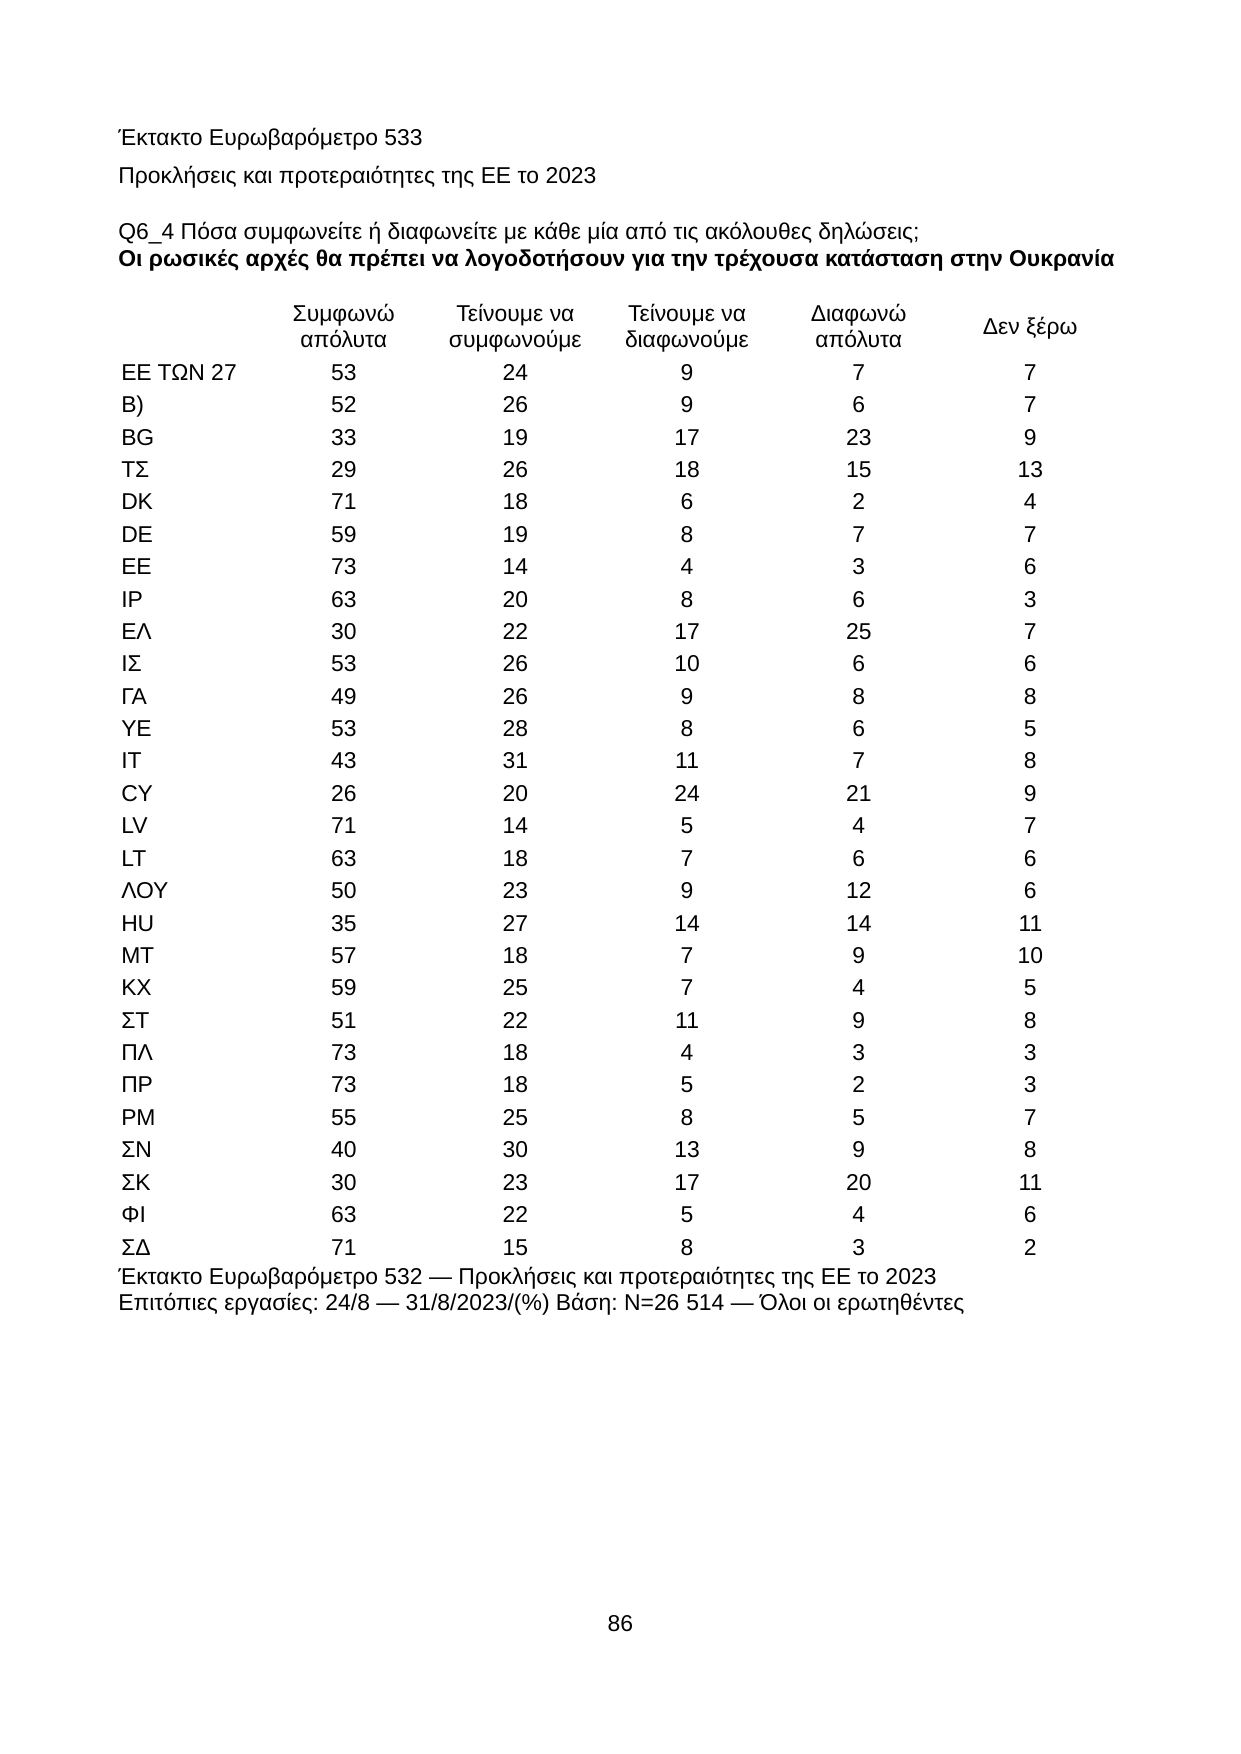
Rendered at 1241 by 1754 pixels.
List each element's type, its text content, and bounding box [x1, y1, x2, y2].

table_cell 24 [429, 356, 601, 388]
table_cell 8 [944, 745, 1116, 777]
table_cell 8 [601, 518, 773, 550]
table_cell 9 [773, 1004, 944, 1036]
table_cell 24 [601, 777, 773, 809]
table_cell 28 [429, 712, 601, 744]
table_cell 25 [773, 615, 944, 647]
table_cell 9 [601, 356, 773, 388]
table_cell 23 [429, 1166, 601, 1198]
text Οι ρωσικές αρχές θα πρέπει να λογοδοτήσουν για την τρέχουσα κατάσταση στην Ουκρανία [118, 244, 1122, 271]
table_cell 8 [601, 583, 773, 615]
table_cell 30 [258, 615, 429, 647]
table_cell 2 [773, 1069, 944, 1101]
table_cell 26 [429, 647, 601, 680]
table_cell 18 [429, 842, 601, 874]
table_cell 30 [258, 1166, 429, 1198]
table_header Τείνουμε να συμφωνούμε [429, 297, 601, 356]
table_cell 53 [258, 712, 429, 744]
table_header [118, 297, 258, 356]
table_cell 11 [944, 906, 1116, 939]
table_cell 8 [944, 680, 1116, 712]
table_cell 8 [601, 1101, 773, 1133]
table_cell 6 [773, 388, 944, 421]
table_cell 17 [601, 421, 773, 453]
table_cell 71 [258, 1230, 429, 1263]
table_cell 18 [601, 453, 773, 485]
table_cell 19 [429, 518, 601, 550]
table_cell 52 [258, 388, 429, 421]
table_cell 49 [258, 680, 429, 712]
table_cell 6 [944, 1198, 1116, 1230]
table_cell 9 [944, 421, 1116, 453]
table_cell 53 [258, 647, 429, 680]
table_cell 71 [258, 809, 429, 842]
table_cell ΠΡ [118, 1069, 258, 1101]
table_cell ΣΤ [118, 1004, 258, 1036]
table_cell DE [118, 518, 258, 550]
table_cell 15 [773, 453, 944, 485]
table_cell 18 [429, 1036, 601, 1068]
table_cell 63 [258, 1198, 429, 1230]
table_cell 50 [258, 874, 429, 906]
table_cell 9 [773, 939, 944, 971]
table_cell 55 [258, 1101, 429, 1133]
table_cell 14 [601, 906, 773, 939]
table_cell 2 [944, 1230, 1116, 1263]
table_cell 7 [601, 842, 773, 874]
table_cell 53 [258, 356, 429, 388]
table_cell 11 [601, 1004, 773, 1036]
table_cell 33 [258, 421, 429, 453]
table_cell 4 [773, 971, 944, 1004]
table_cell 5 [601, 1069, 773, 1101]
table_cell ΚΧ [118, 971, 258, 1004]
table_cell 13 [944, 453, 1116, 485]
table_cell 7 [601, 971, 773, 1004]
table_cell ΥΕ [118, 712, 258, 744]
table_cell ΕΕ ΤΩΝ 27 [118, 356, 258, 388]
table_cell ΦΙ [118, 1198, 258, 1230]
table_cell 17 [601, 615, 773, 647]
table_cell 73 [258, 1036, 429, 1068]
table_cell 6 [944, 874, 1116, 906]
table_cell 5 [944, 712, 1116, 744]
table_cell 7 [944, 356, 1116, 388]
table_cell 23 [773, 421, 944, 453]
table_cell 3 [773, 1230, 944, 1263]
table_cell 19 [429, 421, 601, 453]
table_cell 23 [429, 874, 601, 906]
table_cell 20 [773, 1166, 944, 1198]
table_header Δεν ξέρω [944, 297, 1116, 356]
table_cell 7 [944, 809, 1116, 842]
table_cell ΣΔ [118, 1230, 258, 1263]
table_cell LT [118, 842, 258, 874]
table_cell 6 [601, 485, 773, 518]
table_cell 22 [429, 1004, 601, 1036]
table_cell 17 [601, 1166, 773, 1198]
table_cell 8 [773, 680, 944, 712]
table_cell 63 [258, 842, 429, 874]
table_cell 21 [773, 777, 944, 809]
table_cell 25 [429, 971, 601, 1004]
table_cell 11 [601, 745, 773, 777]
table_cell IT [118, 745, 258, 777]
table_cell DK [118, 485, 258, 518]
table_cell 6 [944, 550, 1116, 582]
table_cell 20 [429, 583, 601, 615]
table_cell 9 [773, 1133, 944, 1166]
table_header Διαφωνώ απόλυτα [773, 297, 944, 356]
table_cell ΕΛ [118, 615, 258, 647]
table_cell 26 [258, 777, 429, 809]
table_cell 10 [601, 647, 773, 680]
table_cell CY [118, 777, 258, 809]
table_cell 29 [258, 453, 429, 485]
table_cell 3 [944, 1069, 1116, 1101]
table_cell 73 [258, 550, 429, 582]
table_cell 26 [429, 388, 601, 421]
table_cell 9 [601, 680, 773, 712]
table_cell 3 [773, 1036, 944, 1068]
table_cell ΜΤ [118, 939, 258, 971]
table_cell 6 [773, 583, 944, 615]
table_cell 13 [601, 1133, 773, 1166]
table_cell 4 [601, 550, 773, 582]
table_cell 7 [773, 356, 944, 388]
table_cell 14 [429, 809, 601, 842]
table_cell 73 [258, 1069, 429, 1101]
table_cell ΓΑ [118, 680, 258, 712]
table_cell 3 [944, 1036, 1116, 1068]
table_cell 9 [601, 388, 773, 421]
table_cell 30 [429, 1133, 601, 1166]
table_cell 18 [429, 1069, 601, 1101]
table_cell 63 [258, 583, 429, 615]
table_cell ΡΜ [118, 1101, 258, 1133]
table_cell 7 [944, 518, 1116, 550]
table_cell ΙΣ [118, 647, 258, 680]
table_cell BG [118, 421, 258, 453]
table_cell 25 [429, 1101, 601, 1133]
table_cell 3 [773, 550, 944, 582]
table_cell 18 [429, 939, 601, 971]
table_cell 20 [429, 777, 601, 809]
table_cell 18 [429, 485, 601, 518]
table_cell 9 [601, 874, 773, 906]
table_cell 2 [773, 485, 944, 518]
table_cell LV [118, 809, 258, 842]
table_cell 6 [773, 712, 944, 744]
table_cell ΛΟΥ [118, 874, 258, 906]
table_cell 22 [429, 1198, 601, 1230]
table_cell 8 [944, 1004, 1116, 1036]
table_cell 7 [601, 939, 773, 971]
table_cell 5 [773, 1101, 944, 1133]
table_cell 27 [429, 906, 601, 939]
table_cell 6 [773, 647, 944, 680]
table_cell 7 [944, 1101, 1116, 1133]
table_cell 4 [944, 485, 1116, 518]
table_cell 26 [429, 680, 601, 712]
table_cell 57 [258, 939, 429, 971]
table_cell 7 [944, 388, 1116, 421]
table_cell 59 [258, 971, 429, 1004]
table_cell 12 [773, 874, 944, 906]
table_cell 5 [944, 971, 1116, 1004]
table_cell 6 [944, 842, 1116, 874]
table_cell 31 [429, 745, 601, 777]
table_cell 8 [601, 1230, 773, 1263]
table_cell ΠΛ [118, 1036, 258, 1068]
table_cell 9 [944, 777, 1116, 809]
table_header Συμφωνώ απόλυτα [258, 297, 429, 356]
table_cell ΣΚ [118, 1166, 258, 1198]
table_cell ΣΝ [118, 1133, 258, 1166]
table_cell 15 [429, 1230, 601, 1263]
table_cell 8 [601, 712, 773, 744]
table_cell 40 [258, 1133, 429, 1166]
table_cell 6 [773, 842, 944, 874]
table_cell HU [118, 906, 258, 939]
text Q6_4 Πόσα συμφωνείτε ή διαφωνείτε με κάθε μία από τις ακόλουθες δηλώσεις; [118, 218, 1122, 244]
table_cell 10 [944, 939, 1116, 971]
text Επιτόπιες εργασίες: 24/8 — 31/8/2023/(%) Βάση: N=26 514 — Όλοι οι ερωτηθέντες [118, 1289, 1122, 1316]
table_cell 4 [601, 1036, 773, 1068]
table_cell Β) [118, 388, 258, 421]
table_cell 26 [429, 453, 601, 485]
table_cell 6 [944, 647, 1116, 680]
table_cell 8 [944, 1133, 1116, 1166]
table_cell 5 [601, 809, 773, 842]
table_cell 35 [258, 906, 429, 939]
table_cell 22 [429, 615, 601, 647]
table_cell 7 [773, 745, 944, 777]
table_cell 71 [258, 485, 429, 518]
table_header Τείνουμε να διαφωνούμε [601, 297, 773, 356]
table_cell 59 [258, 518, 429, 550]
table_cell 5 [601, 1198, 773, 1230]
text Έκτακτο Ευρωβαρόμετρο 532 — Προκλήσεις και προτεραιότητες της ΕΕ το 2023 [118, 1263, 1122, 1289]
table_cell 7 [944, 615, 1116, 647]
table_cell 4 [773, 809, 944, 842]
table_cell ΕΕ [118, 550, 258, 582]
table_cell 14 [429, 550, 601, 582]
table_cell ΙΡ [118, 583, 258, 615]
table_cell 4 [773, 1198, 944, 1230]
table_cell 11 [944, 1166, 1116, 1198]
table_cell 43 [258, 745, 429, 777]
table_cell 3 [944, 583, 1116, 615]
table_cell 51 [258, 1004, 429, 1036]
table_cell 7 [773, 518, 944, 550]
table_cell ΤΣ [118, 453, 258, 485]
table_cell 14 [773, 906, 944, 939]
